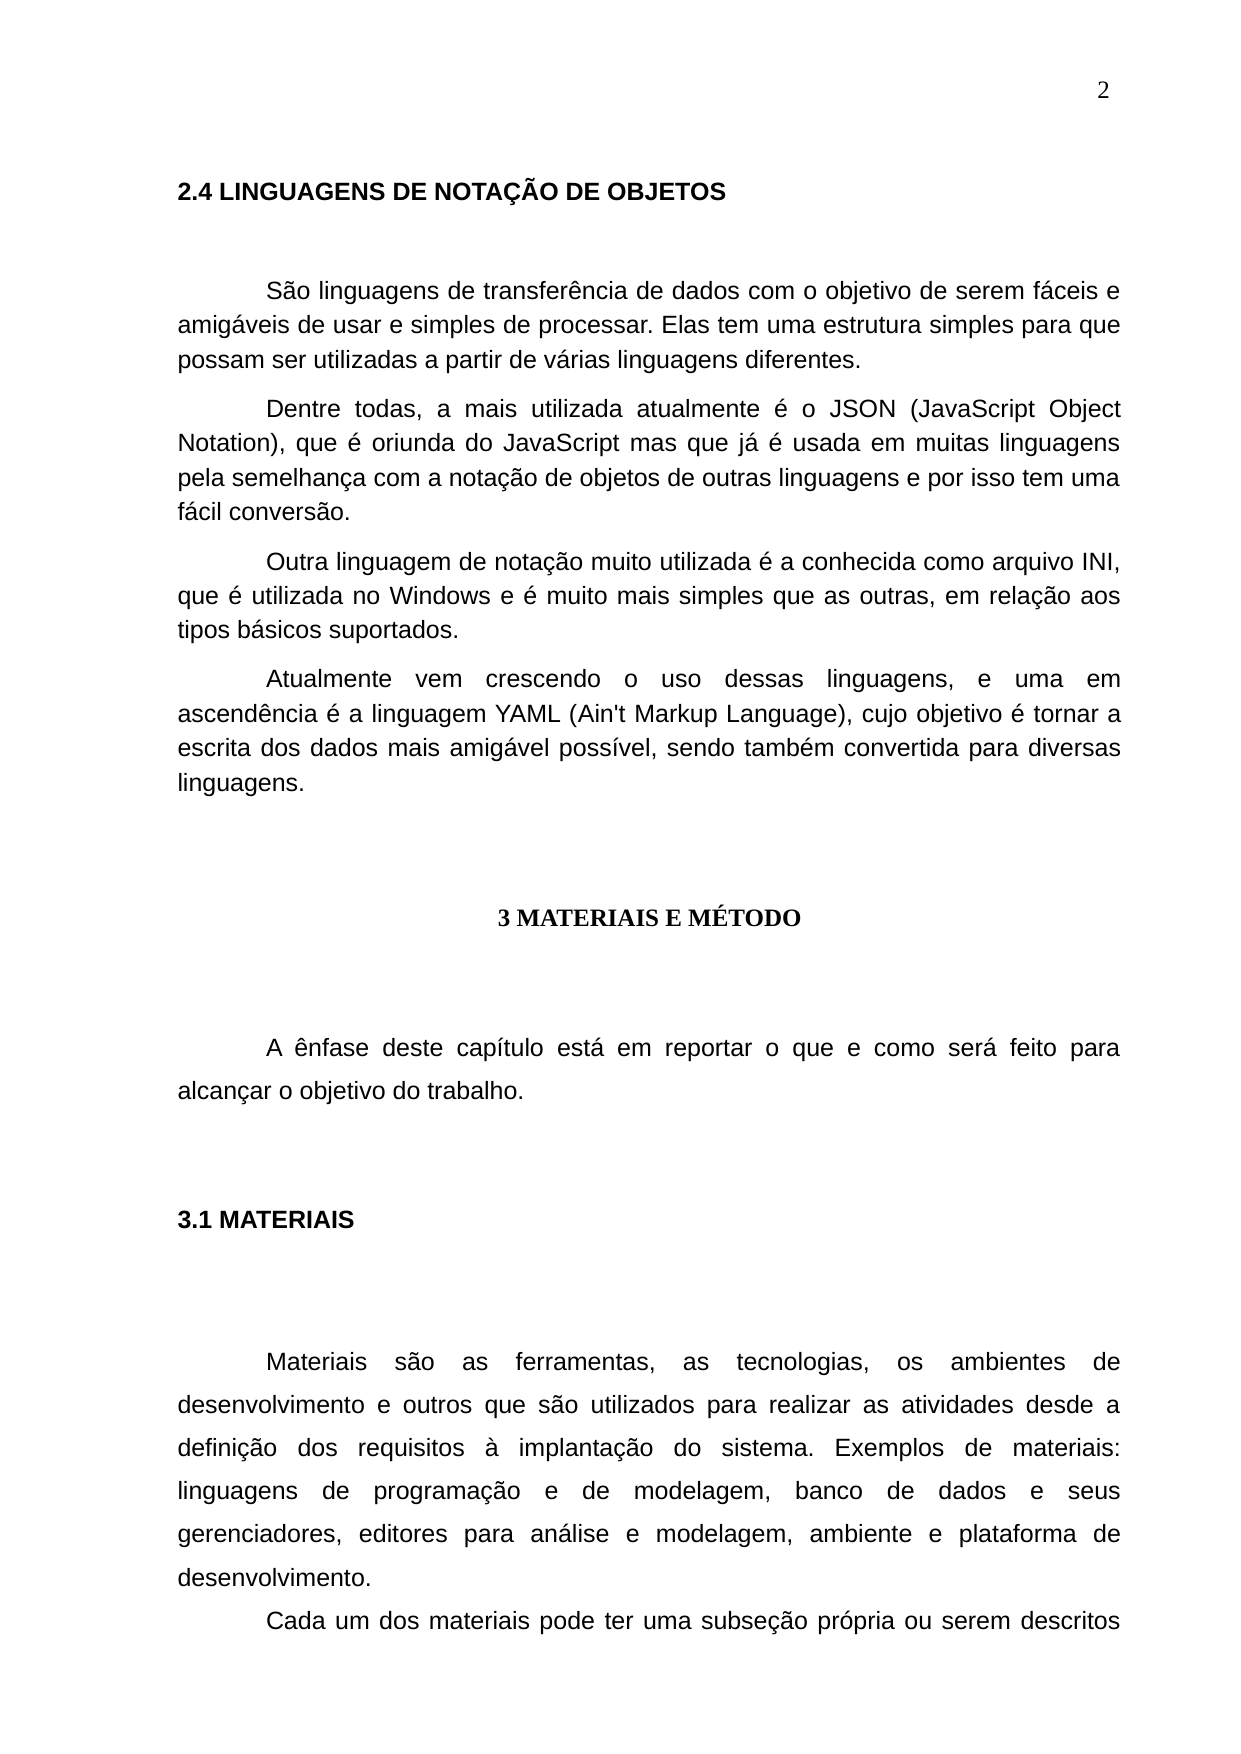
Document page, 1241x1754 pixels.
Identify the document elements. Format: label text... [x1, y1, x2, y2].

subtitle 3.1 MATERIAIS [177, 1205, 1122, 1234]
text Cada um dos materiais pode ter uma subseção própria ou serem descritos [177, 1606, 1122, 1634]
text A ênfase deste capítulo está em reportar o que e como será feito para alcançar o objetivo do trabalho. [177, 1033, 1122, 1104]
subtitle 2.4 LINGUAGENS DE NOTAÇÃO DE OBJETOS [177, 177, 1122, 206]
text Outra linguagem de notação muito utilizada é a conhecida como arquivo INI, que é utilizada no Windows e é muito mais simples que as outras, em relação aos tipos básicos suportados. [177, 546, 1122, 644]
text Materiais são as ferramentas, as tecnologias, os ambientes de desenvolvimento e outros que são utilizados para realizar as atividades desde a definição dos requisitos à implantação do sistema. Exemplos de materiais: linguagens de programação e de modelagem, banco de dados e seus gerenciadores, editores para análise e modelagem, ambiente e plataforma de desenvolvimento. [177, 1347, 1122, 1591]
subtitle 3 MATERIAIS E MÉTODO [177, 903, 1122, 932]
text São linguagens de transferência de dados com o objetivo de serem fáceis e amigáveis de usar e simples de processar. Elas tem uma estrutura simples para que possam ser utilizadas a partir de várias linguagens diferentes. [177, 276, 1122, 374]
text Dentre todas, a mais utilizada atualmente é o JSON (JavaScript Object Notation), que é oriunda do JavaScript mas que já é usada em muitas linguagens pela semelhança com a notação de objetos de outras linguagens e por isso tem uma fácil conversão. [177, 394, 1122, 526]
text Atualmente vem crescendo o uso dessas linguagens, e uma em ascendência é a linguagem YAML (Ain't Markup Language), cujo objetivo é tornar a escrita dos dados mais amigável possível, sendo também convertida para diversas linguagens. [177, 664, 1122, 797]
